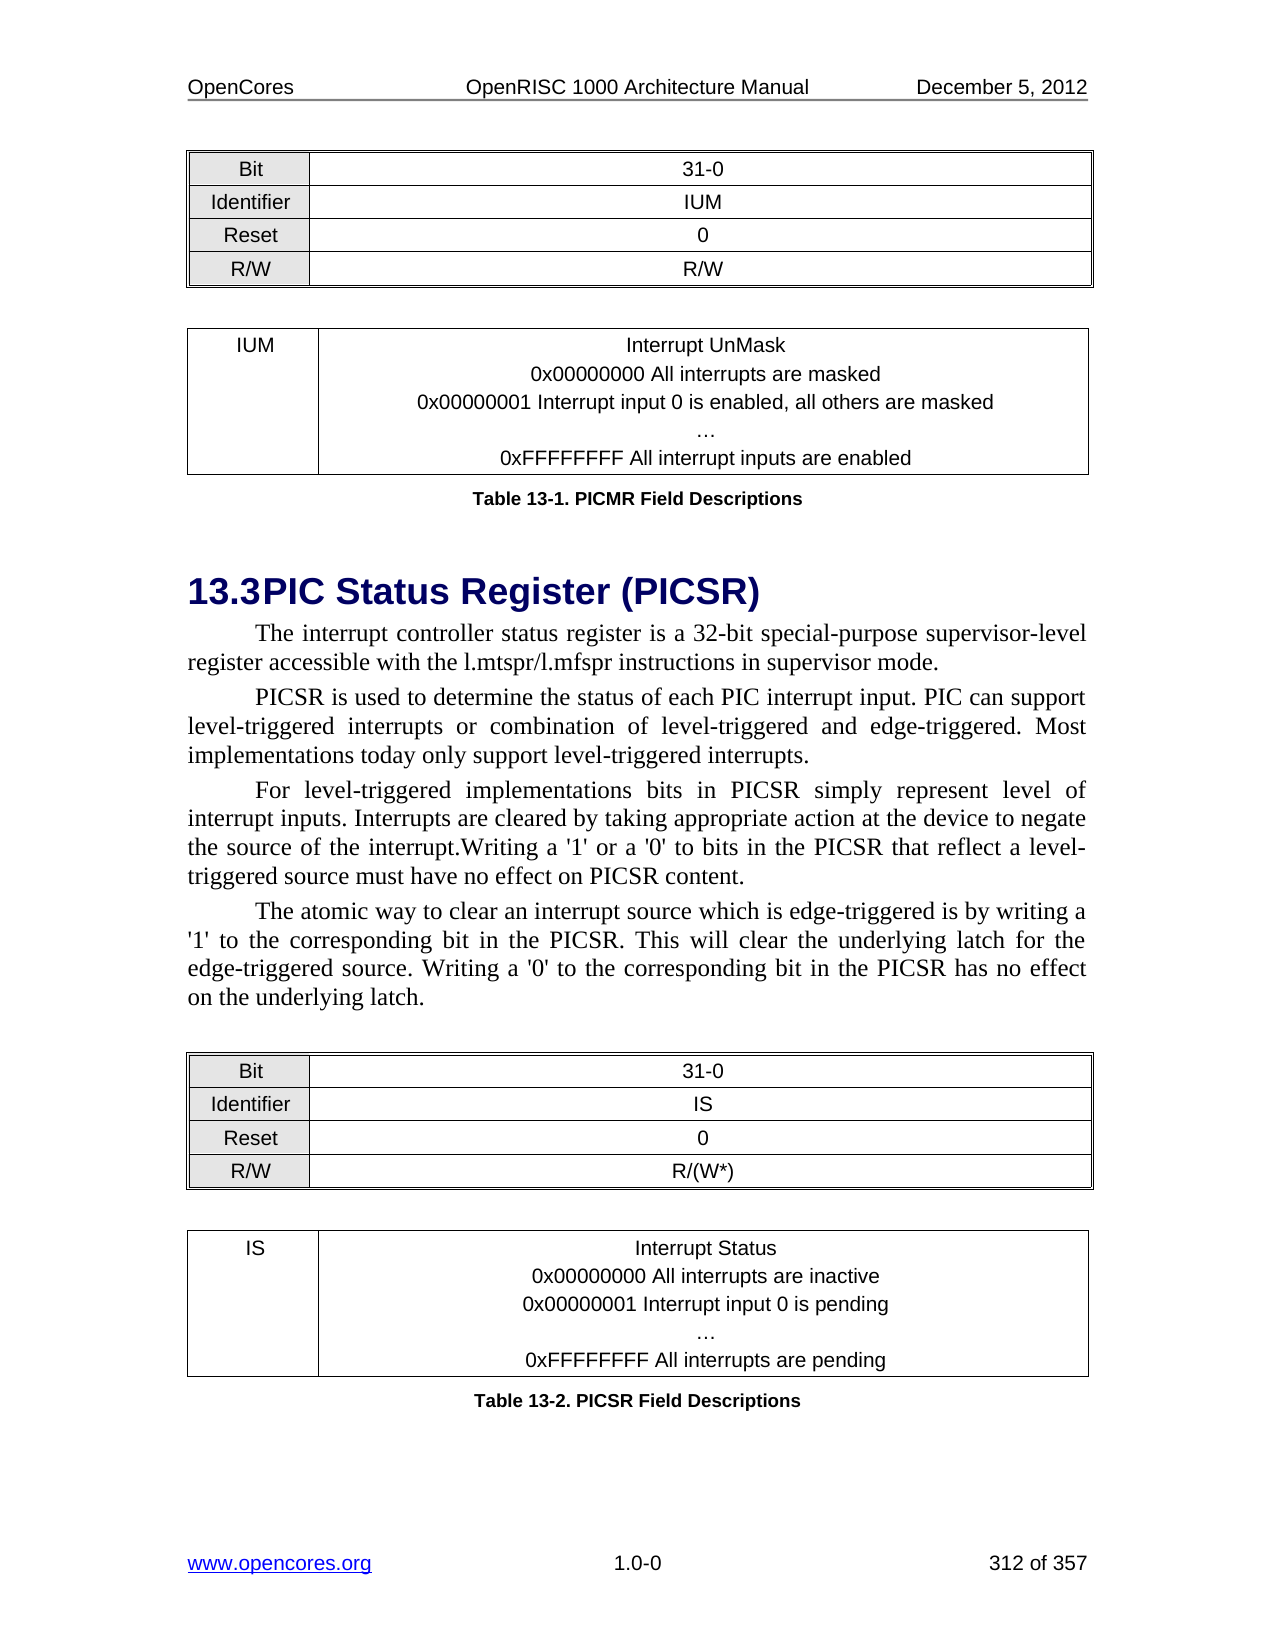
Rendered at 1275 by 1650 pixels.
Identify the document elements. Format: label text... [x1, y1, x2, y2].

text The interrupt controller status register is a 32-bit special-purpose supervisor-level register accessible with the l.mtspr/l.mfspr instructions in supervisor mode. [187, 618, 1087, 676]
table_cell 0 [310, 1121, 1091, 1153]
table_cell Reset [190, 1121, 309, 1153]
table_header Interrupt UnMask 0x00000000 All interrupts are masked 0x00000001 Interrupt input 0 is enabled, all others are masked … 0xFFFFFFFF All interrupt inputs are enabled [319, 329, 1088, 474]
text For level-triggered implementations bits in PICSR simply represent level of interrupt inputs. Interrupts are cleared by taking appropriate action at the device to negate the source of the interrupt.Writing a '1' or a '0' to bits in the PICSR that reflect a level-triggered source must have no effect on PICSR content. [187, 775, 1087, 890]
table_header IUM [188, 329, 318, 474]
table_cell Identifier [190, 186, 309, 218]
table_header 31-0 [310, 1056, 1091, 1087]
table_cell R/W [190, 252, 309, 284]
table_cell R/W [190, 1155, 309, 1187]
table_header IS [188, 1231, 318, 1376]
table_cell IS [310, 1088, 1091, 1120]
table_cell IUM [310, 186, 1091, 218]
table_header Bit [190, 153, 309, 184]
subtitle PIC Status Register (PICSR) [187, 569, 1087, 612]
table_cell R/W [310, 252, 1091, 284]
text PICSR is used to determine the status of each PIC interrupt input. PIC can support level-triggered interrupts or combination of level-triggered and edge-triggered. Most implementations today only support level-triggered interrupts. [187, 682, 1087, 768]
text Table 13-2. PICSR Field Descriptions [187, 1390, 1087, 1411]
table_header 31-0 [310, 153, 1091, 184]
table_cell 0 [310, 219, 1091, 251]
table_header Bit [190, 1056, 309, 1087]
table_cell Reset [190, 219, 309, 251]
text The atomic way to clear an interrupt source which is edge-triggered is by writing a '1' to the corresponding bit in the PICSR. This will clear the underlying latch for the edge-triggered source. Writing a '0' to the corresponding bit in the PICSR has no effect on the underlying latch. [187, 896, 1087, 1011]
text Table 13-1. PICMR Field Descriptions [187, 487, 1087, 509]
table_cell Identifier [190, 1088, 309, 1120]
table_header Interrupt Status 0x00000000 All interrupts are inactive 0x00000001 Interrupt input 0 is pending … 0xFFFFFFFF All interrupts are pending [319, 1231, 1088, 1376]
table_cell R/(W*) [310, 1155, 1091, 1187]
